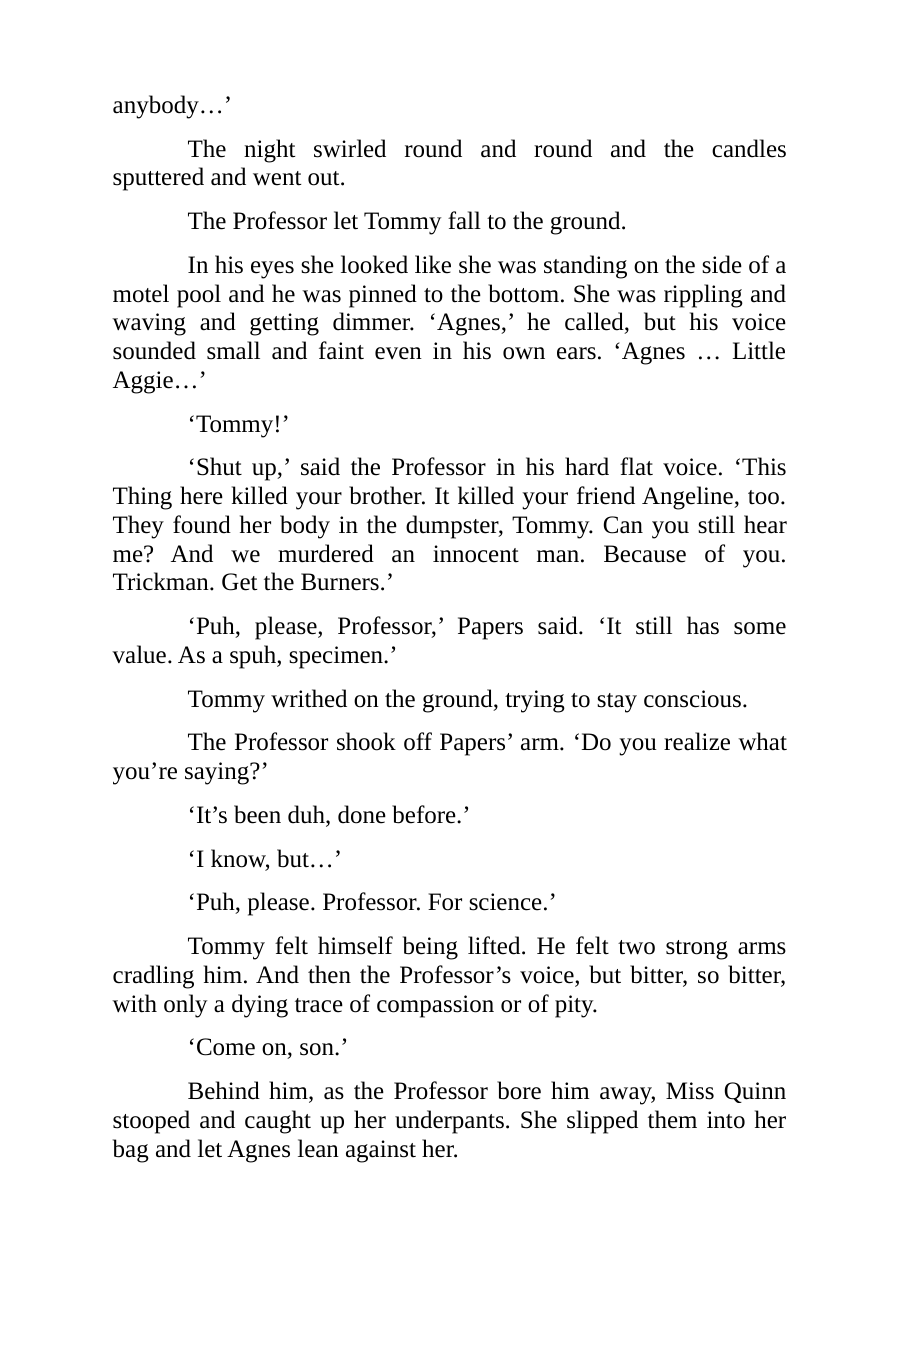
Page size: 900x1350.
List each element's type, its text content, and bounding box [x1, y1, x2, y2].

text Behind him, as the Professor bore him away, Miss Quinn stooped and caught up her underpants. She slipped them into her bag and let Agnes lean against her. [112, 1076, 787, 1162]
text The Professor shook off Papers’ arm. ‘Do you realize what you’re saying?’ [112, 727, 787, 785]
text Tommy writhed on the ground, trying to stay conscious. [112, 684, 787, 712]
text anybody…’ [112, 90, 787, 119]
text In his eyes she looked like she was standing on the side of a motel pool and he was pinned to the bottom. She was rippling and waving and getting dimmer. ‘Agnes,’ he called, but his voice sounded small and faint even in his own ears. ‘Agnes … Little Aggie…’ [112, 250, 787, 394]
text ‘It’s been duh, done before.’ [112, 800, 787, 829]
text ‘Puh, please. Professor. For science.’ [112, 887, 787, 916]
text ‘Come on, son.’ [112, 1032, 787, 1061]
text The night swirled round and round and the candles sputtered and went out. [112, 134, 787, 191]
text ‘Puh, please, Professor,’ Papers said. ‘It still has some value. As a spuh, specimen.’ [112, 611, 787, 669]
text Tommy felt himself being lifted. He felt two strong arms cradling him. And then the Professor’s voice, but bitter, so bitter, with only a dying trace of compassion or of pity. [112, 931, 787, 1017]
text ‘Tommy!’ [112, 409, 787, 437]
text ‘Shut up,’ said the Professor in his hard flat voice. ‘This Thing here killed your brother. It killed your friend Angeline, too. They found her body in the dumpster, Tommy. Can you still hear me? And we murdered an innocent man. Because of you. Trickman. Get the Burners.’ [112, 452, 787, 596]
text The Professor let Tommy fall to the ground. [112, 206, 787, 235]
text ‘I know, but…’ [112, 844, 787, 872]
